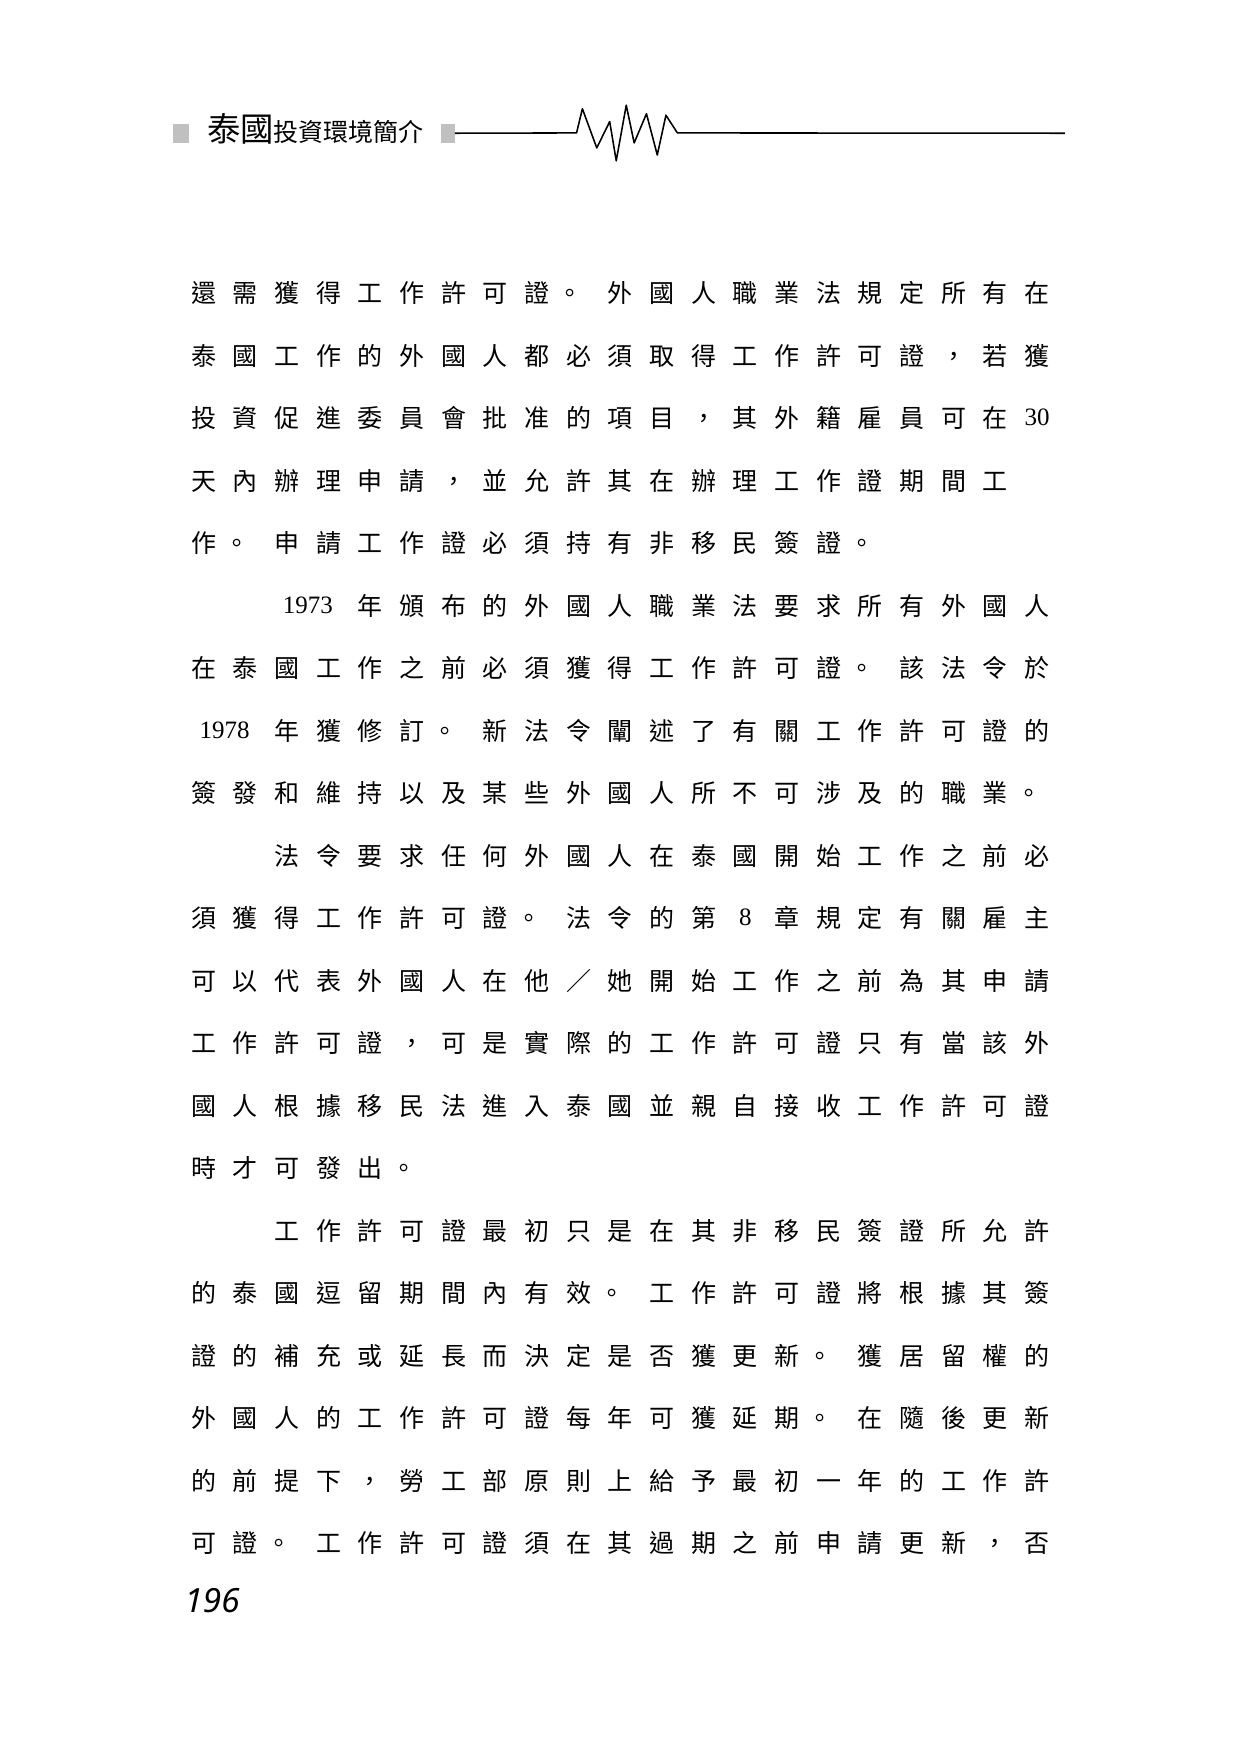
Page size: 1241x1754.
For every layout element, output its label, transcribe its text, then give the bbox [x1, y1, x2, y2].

text 法令要求任何外國人在泰國開始工作之前必須獲得工作許可證。法令的第8章規定有關雇主可以代表外國人在他／她開始工作之前為其申請工作許可證，可是實際的工作許可證只有當該外國人根據移民法進入泰國並親自接收工作許可證時才可發出。 [183, 813, 1058, 1188]
text 還需獲得工作許可證。外國人職業法規定所有在泰國工作的外國人都必須取得工作許可證，若獲投資促進委員會批准的項目，其外籍雇員可在30天內辦理申請，並允許其在辦理工作證期間工作。申請工作證必須持有非移民簽證。 [183, 250, 1058, 563]
text 1973年頒布的外國人職業法要求所有外國人在泰國工作之前必須獲得工作許可證。該法令於1978年獲修訂。新法令闡述了有關工作許可證的簽發和維持以及某些外國人所不可涉及的職業。 [183, 563, 1058, 813]
text 工作許可證最初只是在其非移民簽證所允許的泰國逗留期間內有效。工作許可證將根據其簽證的補充或延長而決定是否獲更新。獲居留權的外國人的工作許可證每年可獲延期。在隨後更新的前提下，勞工部原則上給予最初一年的工作許可證。工作許可證須在其過期之前申請更新，否 [183, 1188, 1058, 1563]
